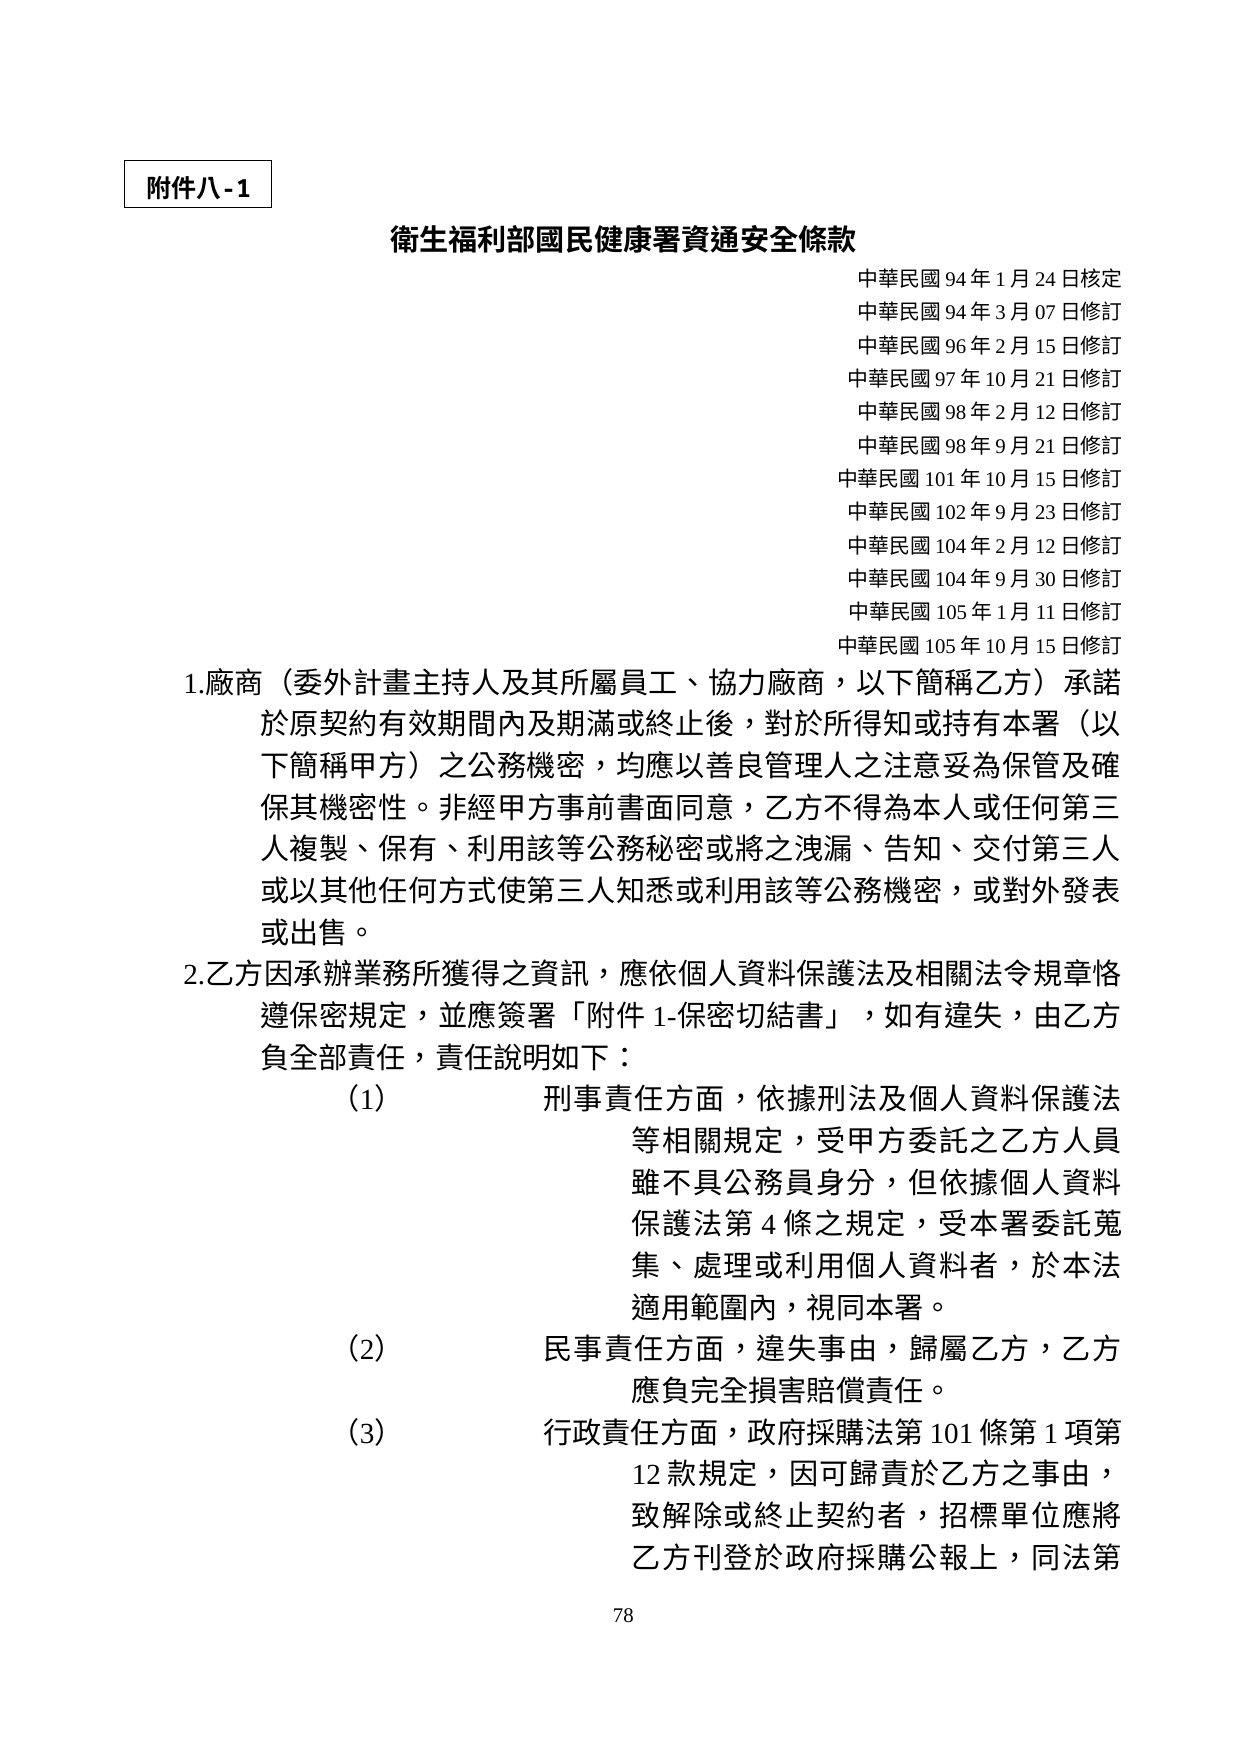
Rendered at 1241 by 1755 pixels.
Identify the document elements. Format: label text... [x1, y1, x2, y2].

text 附件八-1 [140, 168, 256, 200]
text 中華民國102年9月23日修訂 [124, 493, 1122, 526]
text 中華民國104年2月12日修訂 [124, 526, 1122, 560]
text 中華民國105年1月11日修訂 [124, 593, 1122, 626]
text 中華民國94年1月24日核定 [124, 260, 1122, 293]
text 中華民國105年10月15日修訂 [124, 626, 1122, 660]
list 刑事責任方面，依據刑法及個人資料保護法等相關規定，受甲方委託之乙方人員雖不具公務員身分，但依據個人資料保護法第4條之規定，受本署委託蒐集、處理或利用個人資料者，於本法適用範圍內，視同本署。 [330, 1076, 1122, 1326]
list 乙方因承辦業務所獲得之資訊，應依個人資料保護法及相關法令規章恪遵保密規定，並應簽署「附件1-保密切結書」，如有違失，由乙方負全部責任，責任說明如下： [183, 951, 1122, 1076]
text 中華民國97年10月21日修訂 [124, 360, 1122, 393]
text 中華民國104年9月30日修訂 [124, 560, 1122, 593]
list 廠商（委外計畫主持人及其所屬員工、協力廠商，以下簡稱乙方）承諾於原契約有效期間內及期滿或終止後，對於所得知或持有本署（以下簡稱甲方）之公務機密，均應以善良管理人之注意妥為保管及確保其機密性。非經甲方事前書面同意，乙方不得為本人或任何第三人複製、保有、利用該等公務秘密或將之洩漏、告知、交付第三人或以其他任何方式使第三人知悉或利用該等公務機密，或對外發表或出售。 [183, 660, 1122, 951]
list 行政責任方面，政府採購法第101條第1項第12款規定，因可歸責於乙方之事由，致解除或終止契約者，招標單位應將乙方刊登於政府採購公報上，同法第 [330, 1410, 1122, 1576]
text 衛生福利部國民健康署資通安全條款 [124, 214, 1122, 260]
list 民事責任方面，違失事由，歸屬乙方，乙方應負完全損害賠償責任。 [330, 1326, 1122, 1410]
text 中華民國96年2月15日修訂 [124, 326, 1122, 360]
text 中華民國98年9月21日修訂 [124, 426, 1122, 460]
text 中華民國98年2月12日修訂 [124, 393, 1122, 426]
text 中華民國101年10月15日修訂 [124, 460, 1122, 493]
text 中華民國94年3月07日修訂 [124, 293, 1122, 326]
text [125, 161, 271, 207]
